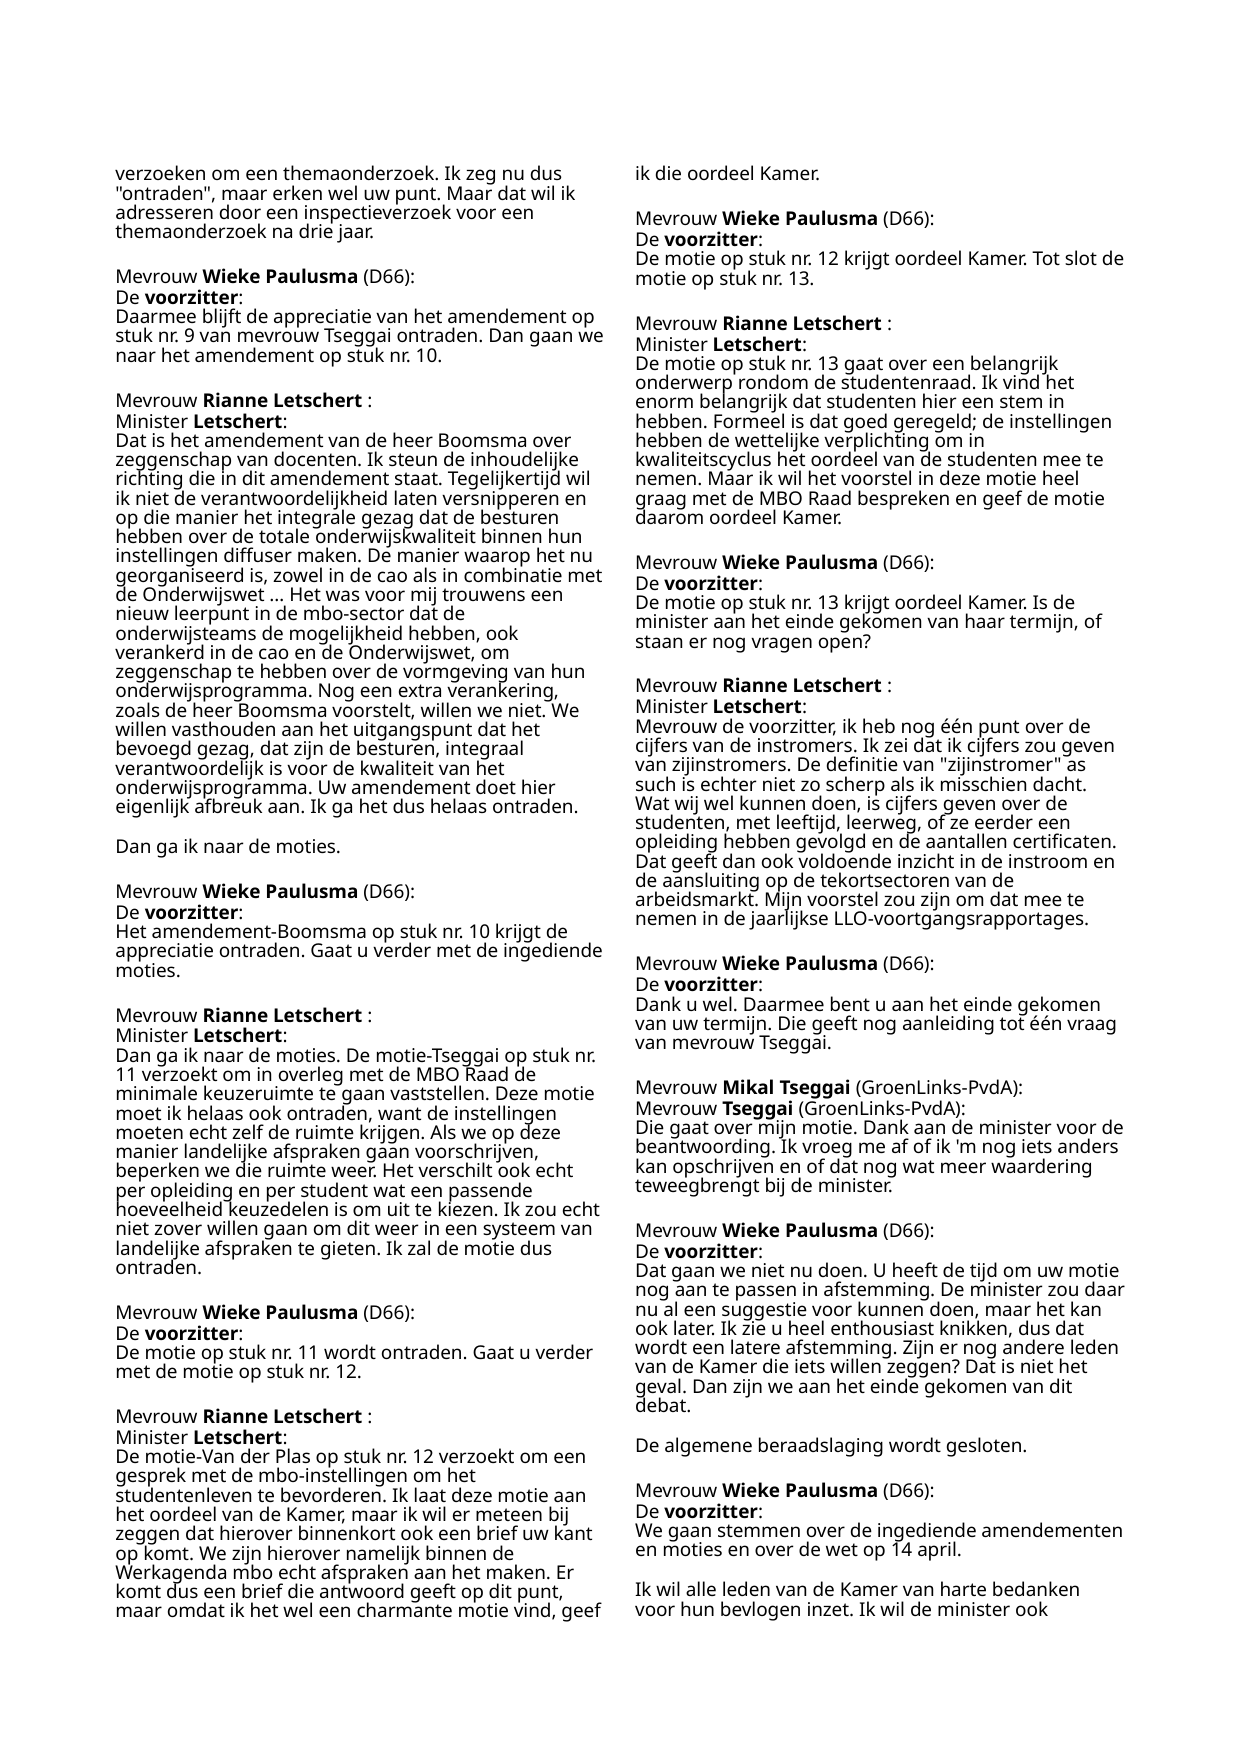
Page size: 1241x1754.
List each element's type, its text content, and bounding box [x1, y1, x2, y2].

text Mevrouw Wieke Paulusma (D66): [635, 205, 1125, 231]
text Dan ga ik naar de moties. [115, 838, 605, 857]
text Mevrouw Wieke Paulusma (D66): [635, 1217, 1125, 1243]
text De voorzitter: [635, 575, 1125, 594]
text De voorzitter: [115, 904, 605, 923]
text Mevrouw Wieke Paulusma (D66): [635, 549, 1125, 575]
text Dank u wel. Daarmee bent u aan het einde gekomen van uw termijn. Die geeft nog aanleiding tot één vraag van mevrouw Tseggai. [635, 996, 1125, 1053]
text De motie op stuk nr. 13 gaat over een belangrijk onderwerp rondom de studentenraad. Ik vind het enorm belangrijk dat studenten hier een stem in hebben. Formeel is dat goed geregeld; de instellingen hebben de wettelijke verplichting om in kwaliteitscyclus het oordeel van de studenten mee te nemen. Maar ik wil het voorstel in deze motie heel graag met de MBO Raad bespreken en geef de motie daarom oordeel Kamer. [635, 355, 1125, 528]
text Die gaat over mijn motie. Dank aan de minister voor de beantwoording. Ik vroeg me af of ik 'm nog iets anders kan opschrijven en of dat nog wat meer waardering teweegbrengt bij de minister. [635, 1119, 1125, 1196]
text Dat gaan we niet nu doen. U heeft de tijd om uw motie nog aan te passen in afstemming. De minister zou daar nu al een suggestie voor kunnen doen, maar het kan ook later. Ik zie u heel enthousiast knikken, dus dat wordt een latere afstemming. Zijn er nog andere leden van de Kamer die iets willen zeggen? Dat is niet het geval. Dan zijn we aan het einde gekomen van dit debat. [635, 1262, 1125, 1416]
text Het amendement-Boomsma op stuk nr. 10 krijgt de appreciatie ontraden. Gaat u verder met de ingediende moties. [115, 923, 605, 981]
text De motie op stuk nr. 12 krijgt oordeel Kamer. Tot slot de motie op stuk nr. 13. [635, 250, 1125, 289]
text Mevrouw Wieke Paulusma (D66): [115, 878, 605, 904]
text We gaan stemmen over de ingediende amendementen en moties en over de wet op 14 april. [635, 1522, 1125, 1561]
text Ik wil alle leden van de Kamer van harte bedanken voor hun bevlogen inzet. Ik wil de minister ook [635, 1581, 1125, 1620]
text Minister Letschert: [635, 336, 1125, 355]
text Mevrouw Rianne Letschert : [635, 310, 1125, 336]
text Daarmee blijft de appreciatie van het amendement op stuk nr. 9 van mevrouw Tseggai ontraden. Dan gaan we naar het amendement op stuk nr. 10. [115, 308, 605, 366]
text De algemene beraadslaging wordt gesloten. [635, 1437, 1125, 1456]
text Minister Letschert: [115, 1027, 605, 1047]
text Mevrouw Rianne Letschert : [635, 673, 1125, 698]
text Mevrouw de voorzitter, ik heb nog één punt over de cijfers van de instromers. Ik zei dat ik cijfers zou geven van zijinstromers. De definitie van "zijinstromer" as such is echter niet zo scherp als ik misschien dacht. Wat wij wel kunnen doen, is cijfers geven over de studenten, met leeftijd, leerweg, of ze eerder een opleiding hebben gevolgd en de aantallen certificaten. Dat geeft dan ook voldoende inzicht in de instroom en de aansluiting op de tekortsectoren van de arbeidsmarkt. Mijn voorstel zou zijn om dat mee te nemen in de jaarlijkse LLO-voortgangsrapportages. [635, 718, 1125, 930]
text Mevrouw Wieke Paulusma (D66): [635, 1477, 1125, 1503]
text Mevrouw Wieke Paulusma (D66): [635, 951, 1125, 976]
text Dat is het amendement van de heer Boomsma over zeggenschap van docenten. Ik steun de inhoudelijke richting die in dit amendement staat. Tegelijkertijd wil ik niet de verantwoordelijkheid laten versnipperen en op die manier het integrale gezag dat de besturen hebben over de totale onderwijskwaliteit binnen hun instellingen diffuser maken. De manier waarop het nu georganiseerd is, zowel in de cao als in combinatie met de Onderwijswet … Het was voor mij trouwens een nieuw leerpunt in de mbo-sector dat de onderwijsteams de mogelijkheid hebben, ook verankerd in de cao en de Onderwijswet, om zeggenschap te hebben over de vormgeving van hun onderwijsprogramma. Nog een extra verankering, zoals de heer Boomsma voorstelt, willen we niet. We willen vasthouden aan het uitgangspunt dat het bevoegd gezag, dat zijn de besturen, integraal verantwoordelijk is voor de kwaliteit van het onderwijsprogramma. Uw amendement doet hier eigenlijk afbreuk aan. Ik ga het dus helaas ontraden. [115, 432, 605, 817]
text Minister Letschert: [115, 413, 605, 432]
text De voorzitter: [635, 1243, 1125, 1262]
text Minister Letschert: [115, 1429, 605, 1448]
text De voorzitter: [635, 976, 1125, 996]
text De motie op stuk nr. 13 krijgt oordeel Kamer. Is de minister aan het einde gekomen van haar termijn, of staan er nog vragen open? [635, 594, 1125, 652]
text ik die oordeel Kamer. [635, 165, 1125, 184]
text Minister Letschert: [635, 698, 1125, 718]
text De motie op stuk nr. 11 wordt ontraden. Gaat u verder met de motie op stuk nr. 12. [115, 1344, 605, 1382]
text verzoeken om een themaonderzoek. Ik zeg nu dus "ontraden", maar erken wel uw punt. Maar dat wil ik adresseren door een inspectieverzoek voor een themaonderzoek na drie jaar. [115, 165, 605, 242]
text Mevrouw Tseggai (GroenLinks-PvdA): [635, 1100, 1125, 1119]
text Mevrouw Rianne Letschert : [115, 1002, 605, 1027]
text Mevrouw Rianne Letschert : [115, 387, 605, 413]
text De voorzitter: [115, 1324, 605, 1344]
text De voorzitter: [635, 1503, 1125, 1522]
text Mevrouw Mikal Tseggai (GroenLinks-PvdA): [635, 1074, 1125, 1100]
text Mevrouw Rianne Letschert : [115, 1403, 605, 1429]
text De voorzitter: [635, 231, 1125, 250]
text De voorzitter: [115, 289, 605, 308]
text Mevrouw Wieke Paulusma (D66): [115, 1299, 605, 1324]
text Mevrouw Wieke Paulusma (D66): [115, 263, 605, 289]
text Dan ga ik naar de moties. De motie-Tseggai op stuk nr. 11 verzoekt om in overleg met de MBO Raad de minimale keuzeruimte te gaan vaststellen. Deze motie moet ik helaas ook ontraden, want de instellingen moeten echt zelf de ruimte krijgen. Als we op deze manier landelijke afspraken gaan voorschrijven, beperken we die ruimte weer. Het verschilt ook echt per opleiding en per student wat een passende hoeveelheid keuzedelen is om uit te kiezen. Ik zou echt niet zover willen gaan om dit weer in een systeem van landelijke afspraken te gieten. Ik zal de motie dus ontraden. [115, 1047, 605, 1278]
text De motie-Van der Plas op stuk nr. 12 verzoekt om een gesprek met de mbo-instellingen om het studentenleven te bevorderen. Ik laat deze motie aan het oordeel van de Kamer, maar ik wil er meteen bij zeggen dat hierover binnenkort ook een brief uw kant op komt. We zijn hierover namelijk binnen de Werkagenda mbo echt afspraken aan het maken. Er komt dus een brief die antwoord geeft op dit punt, maar omdat ik het wel een charmante motie vind, geef [115, 1448, 605, 1622]
